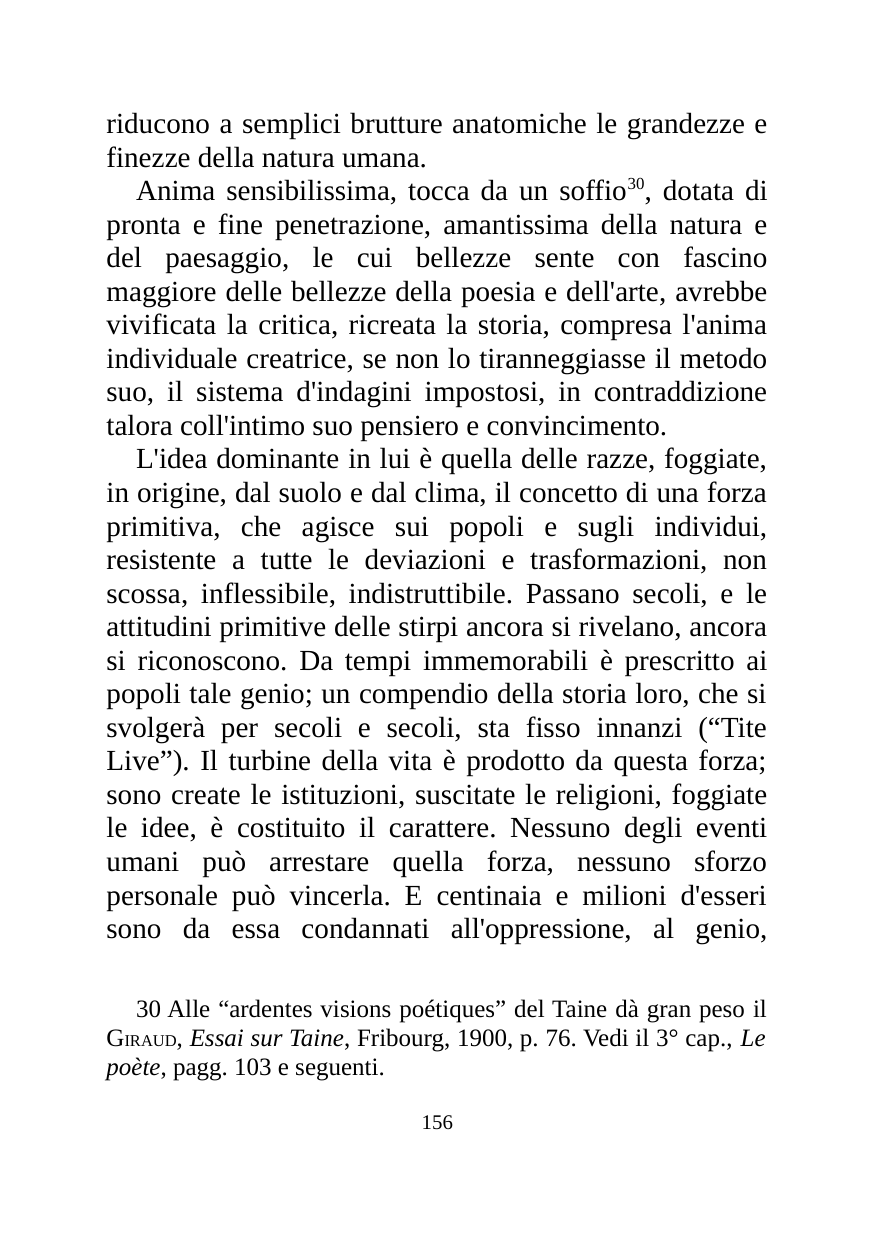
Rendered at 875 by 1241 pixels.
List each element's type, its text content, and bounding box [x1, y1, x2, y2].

text Anima sensibilissima, tocca da un soffio, dotata di pronta e fine penetrazione, amantissima della natura e del paesaggio, le cui bellezze sente con fascino maggiore delle bellezze della poesia e dell'arte, avrebbe vivificata la critica, ricreata la storia, compresa l'anima individuale creatrice, se non lo tiranneggiasse il metodo suo, il sistema d'indagini impostosi, in contraddizione talora coll'intimo suo pensiero e convincimento. [106, 173, 768, 442]
text Alle “ardentes visions poétiques” del Taine dà gran peso il Giraud, Essai sur Taine, Fribourg, 1900, p. 76. Vedi il 3° cap., Le poète, pagg. 103 e seguenti. [106, 994, 768, 1080]
text L'idea dominante in lui è quella delle razze, foggiate, in origine, dal suolo e dal clima, il concetto di una forza primitiva, che agisce sui popoli e sugli individui, resistente a tutte le deviazioni e trasformazioni, non scossa, inflessibile, indistruttibile. Passano secoli, e le attitudini primitive delle stirpi ancora si rivelano, ancora si riconoscono. Da tempi immemorabili è prescritto ai popoli tale genio; un compendio della storia loro, che si svolgerà per secoli e secoli, sta fisso innanzi (“Tite Live”). Il turbine della vita è prodotto da questa forza; sono create le istituzioni, suscitate le religioni, foggiate le idee, è costituito il carattere. Nessuno degli eventi umani può arrestare quella forza, nessuno sforzo personale può vincerla. E centinaia e milioni d'esseri sono da essa condannati all'oppressione, al genio, [106, 442, 768, 945]
text riducono a semplici brutture anatomiche le grandezze e finezze della natura umana. [106, 106, 768, 173]
